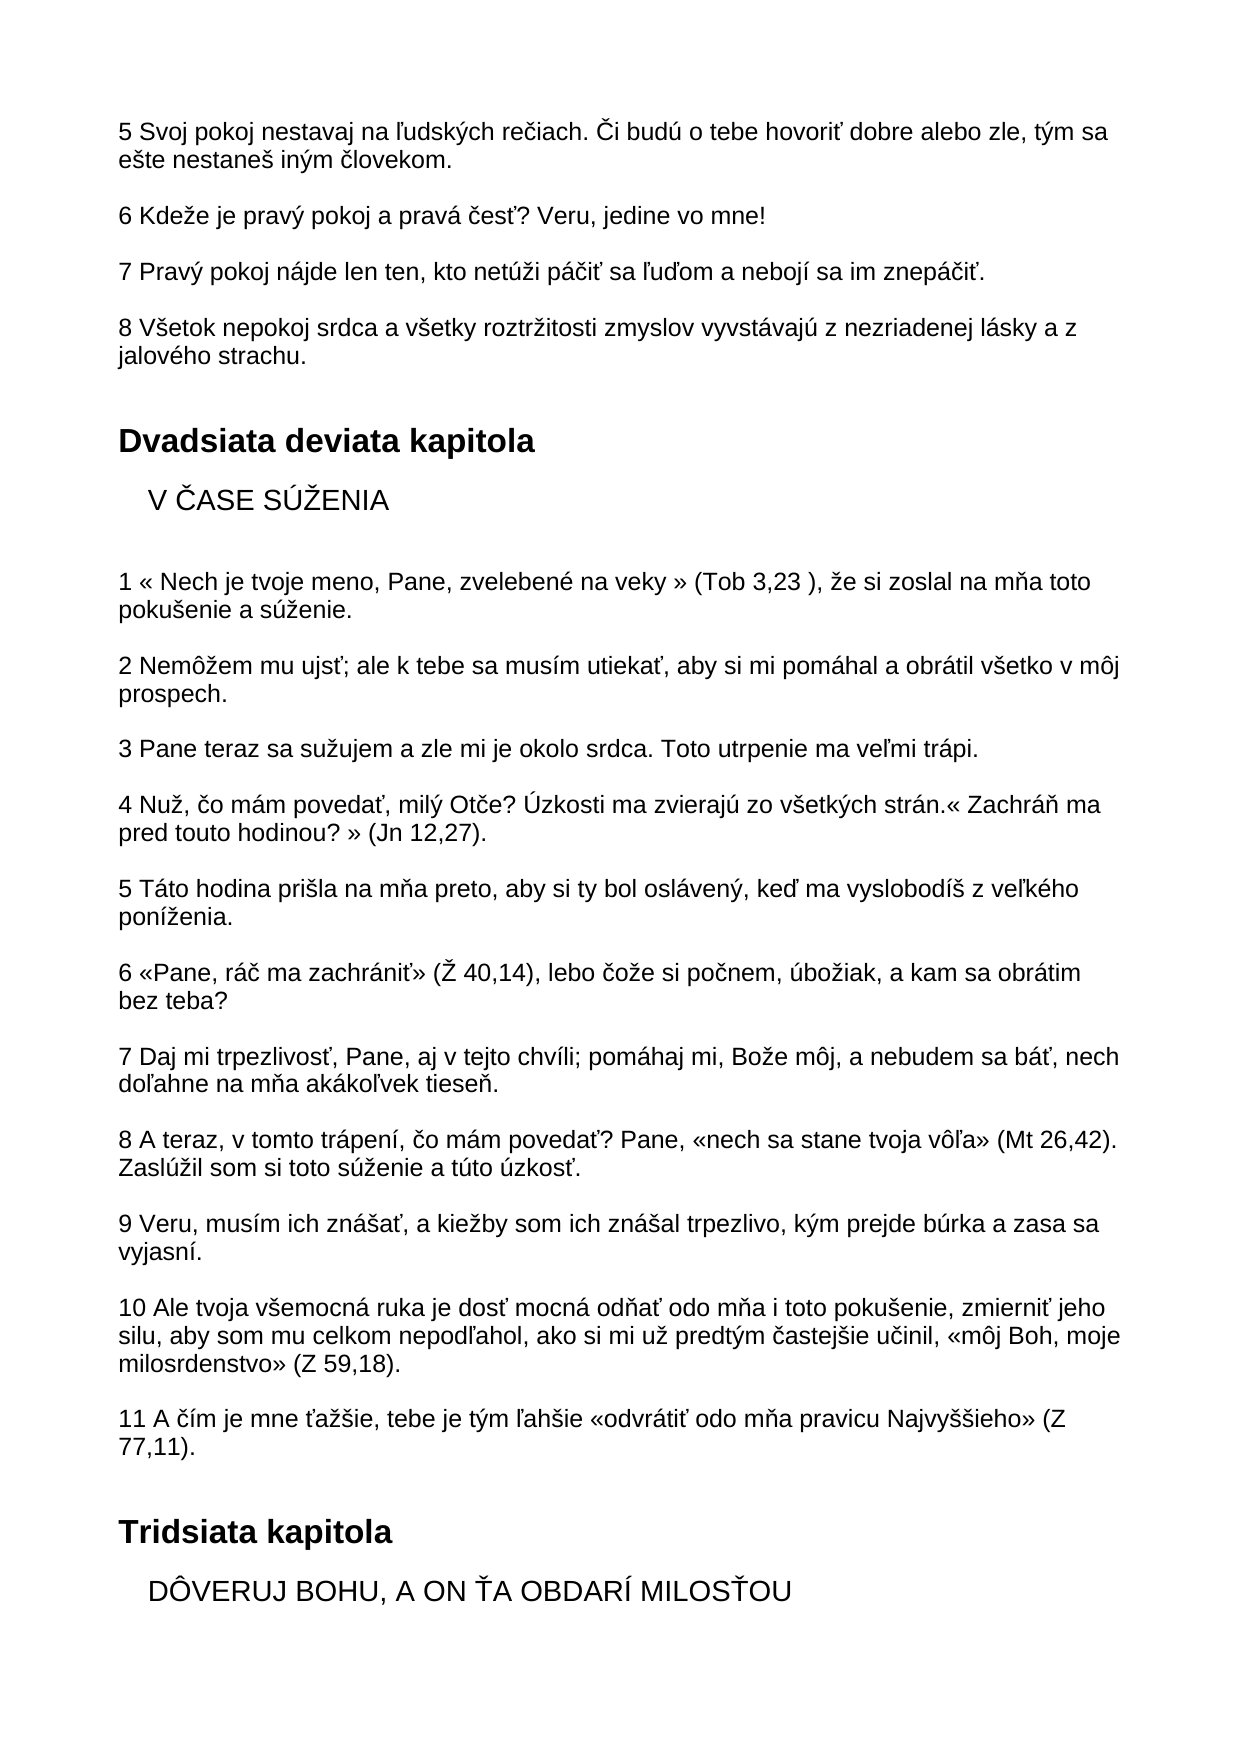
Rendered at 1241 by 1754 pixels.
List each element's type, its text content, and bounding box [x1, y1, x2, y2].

text 7 Daj mi trpezlivosť, Pane, aj v tejto chvíli; pomáhaj mi, Bože môj, a nebudem sa báť, nech doľahne na mňa akákoľvek tieseň. [118, 1042, 1122, 1098]
subtitle V ČASE SÚŽENIA [148, 483, 1122, 516]
text 3 Pane teraz sa sužujem a zle mi je okolo srdca. Toto utrpenie ma veľmi trápi. [118, 735, 1122, 763]
text 1 « Nech je tvoje meno, Pane, zvelebené na veky » (Tob 3,23 ), že si zoslal na mňa toto pokušenie a súženie. [118, 568, 1122, 623]
text 8 A teraz, v tomto trápení, čo mám povedať? Pane, «nech sa stane tvoja vôľa» (Mt 26,42). Zaslúžil som si toto súženie a túto úzkosť. [118, 1126, 1122, 1182]
text 8 Všetok nepokoj srdca a všetky roztržitosti zmyslov vyvstávajú z nezriadenej lásky a z jalového strachu. [118, 313, 1122, 369]
text 4 Nuž, čo mám povedať, milý Otče? Úzkosti ma zvierajú zo všetkých strán.« Zachráň ma pred touto hodinou? » (Jn 12,27). [118, 791, 1122, 847]
text 7 Pravý pokoj nájde len ten, kto netúži páčiť sa ľuďom a nebojí sa im znepáčiť. [118, 258, 1122, 286]
subtitle Tridsiata kapitola [118, 1514, 1122, 1551]
text 10 Ale tvoja všemocná ruka je dosť mocná odňať odo mňa i toto pokušenie, zmierniť jeho silu, aby som mu celkom nepodľahol, ako si mi už predtým častejšie učinil, «môj Boh, moje milosrdenstvo» (Z 59,18). [118, 1293, 1122, 1377]
subtitle Dvadsiata deviata kapitola [118, 422, 1122, 459]
text 9 Veru, musím ich znášať, a kiežby som ich znášal trpezlivo, kým prejde búrka a zasa sa vyjasní. [118, 1210, 1122, 1266]
text 11 A čím je mne ťažšie, tebe je tým ľahšie «odvrátiť odo mňa pravicu Najvyššieho» (Z 77,11). [118, 1405, 1122, 1461]
text 2 Nemôžem mu ujsť; ale k tebe sa musím utiekať, aby si mi pomáhal a obrátil všetko v môj prospech. [118, 651, 1122, 707]
text 6 Kdeže je pravý pokoj a pravá česť? Veru, jedine vo mne! [118, 202, 1122, 230]
text 5 Svoj pokoj nestavaj na ľudských rečiach. Či budú o tebe hovoriť dobre alebo zle, tým sa ešte nestaneš iným človekom. [118, 118, 1122, 174]
subtitle DÔVERUJ BOHU, A ON ŤA OBDARÍ MILOSŤOU [148, 1575, 1122, 1608]
text 5 Táto hodina prišla na mňa preto, aby si ty bol oslávený, keď ma vyslobodíš z veľkého poníženia. [118, 875, 1122, 931]
text 6 «Pane, ráč ma zachrániť» (Ž 40,14), lebo čože si počnem, úbožiak, a kam sa obrátim bez teba? [118, 958, 1122, 1014]
